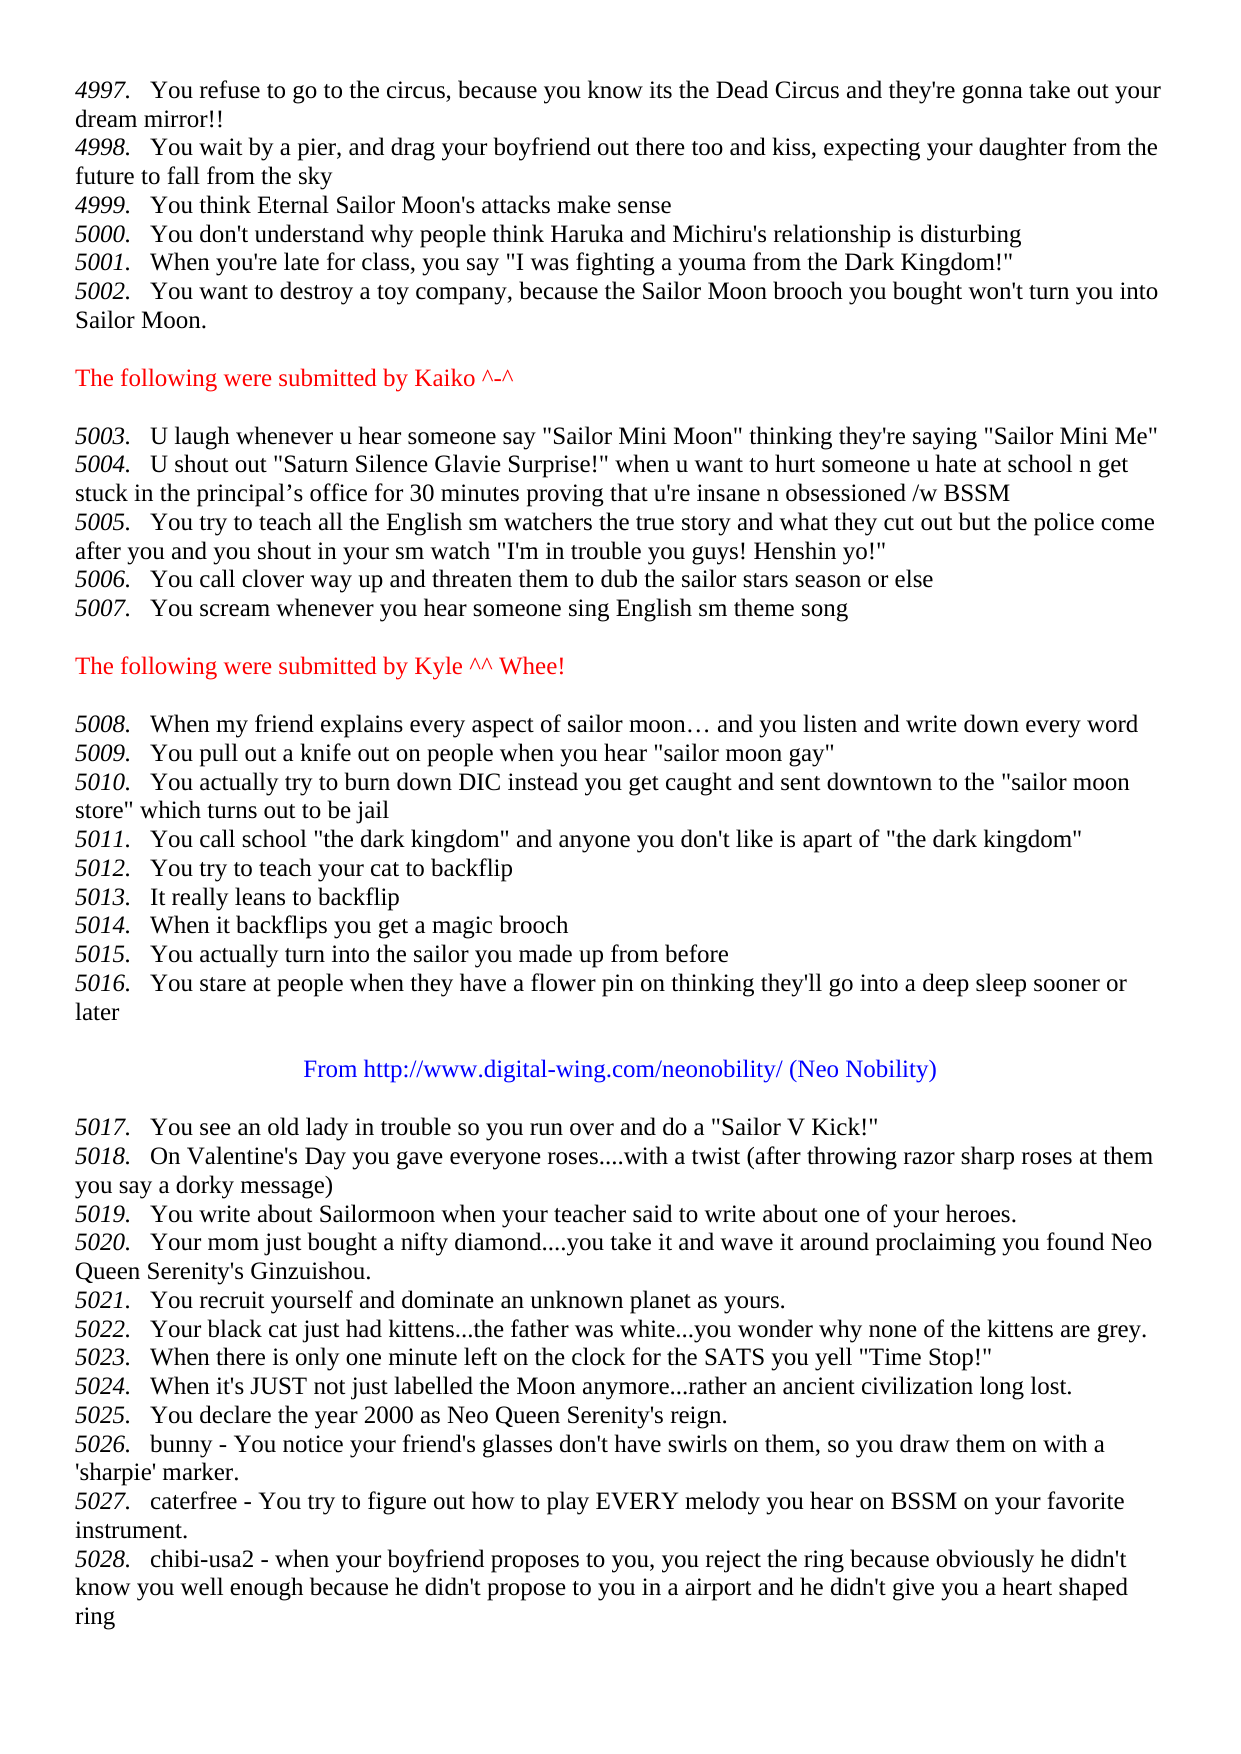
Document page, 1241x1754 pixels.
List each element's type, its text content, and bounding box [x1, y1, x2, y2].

list You stare at people when they have a flower pin on thinking they'll go into a deep sleep sooner or later [75, 968, 1165, 1025]
list chibi-usa2 - when your boyfriend proposes to you, you reject the ring because obviously he didn't know you well enough because he didn't propose to you in a airport and he didn't give you a heart shaped ring [75, 1544, 1165, 1630]
list You write about Sailormoon when your teacher said to write about one of your heroes. [75, 1199, 1165, 1227]
list You actually turn into the sailor you made up from before [75, 939, 1165, 968]
list When it backflips you get a magic brooch [75, 910, 1165, 939]
list When my friend explains every aspect of sailor moon… and you listen and write down every word [75, 709, 1165, 738]
list You scream whenever you hear someone sing English sm theme song [75, 593, 1165, 622]
list You want to destroy a toy company, because the Sailor Moon brooch you bought won't turn you into Sailor Moon. [75, 276, 1165, 334]
list U laugh whenever u hear someone say "Sailor Mini Moon" thinking they're saying "Sailor Mini Me" [75, 421, 1165, 449]
list Your mom just bought a nifty diamond....you take it and wave it around proclaiming you found Neo Queen Serenity's Ginzuishou. [75, 1227, 1165, 1285]
list You call clover way up and threaten them to dub the sailor stars season or else [75, 564, 1165, 593]
list It really leans to backflip [75, 882, 1165, 910]
list When it's JUST not just labelled the Moon anymore...rather an ancient civilization long lost. [75, 1371, 1165, 1400]
list You think Eternal Sailor Moon's attacks make sense [75, 190, 1165, 219]
list You actually try to burn down DIC instead you get caught and sent downtown to the "sailor moon store" which turns out to be jail [75, 767, 1165, 824]
list You refuse to go to the circus, because you know its the Dead Circus and they're gonna take out your dream mirror!! [75, 75, 1165, 132]
list You wait by a pier, and drag your boyfriend out there too and kiss, expecting your daughter from the future to fall from the sky [75, 132, 1165, 190]
list When you're late for class, you say "I was fighting a youma from the Dark Kingdom!" [75, 247, 1165, 276]
text The following were submitted by Kaiko ^-^ [75, 363, 1165, 392]
list Your black cat just had kittens...the father was white...you wonder why none of the kittens are grey. [75, 1314, 1165, 1342]
list You call school "the dark kingdom" and anyone you don't like is apart of "the dark kingdom" [75, 824, 1165, 853]
list You see an old lady in trouble so you run over and do a "Sailor V Kick!" [75, 1112, 1165, 1141]
list You declare the year 2000 as Neo Queen Serenity's reign. [75, 1400, 1165, 1429]
list U shout out "Saturn Silence Glavie Surprise!" when u want to hurt someone u hate at school n get stuck in the principal’s office for 30 minutes proving that u're insane n obsessioned /w BSSM [75, 449, 1165, 507]
list You recruit yourself and dominate an unknown planet as yours. [75, 1285, 1165, 1314]
list caterfree - You try to figure out how to play EVERY melody you hear on BSSM on your favorite instrument. [75, 1486, 1165, 1544]
text From http://www.digital-wing.com/neonobility/ (Neo Nobility) [75, 1054, 1165, 1083]
list bunny - You notice your friend's glasses don't have swirls on them, so you draw them on with a 'sharpie' marker. [75, 1429, 1165, 1486]
list You try to teach all the English sm watchers the true story and what they cut out but the police come after you and you shout in your sm watch "I'm in trouble you guys! Henshin yo!" [75, 507, 1165, 564]
list When there is only one minute left on the clock for the SATS you yell "Time Stop!" [75, 1342, 1165, 1371]
list On Valentine's Day you gave everyone roses....with a twist (after throwing razor sharp roses at them you say a dorky message) [75, 1141, 1165, 1199]
list You pull out a knife out on people when you hear "sailor moon gay" [75, 738, 1165, 767]
text The following were submitted by Kyle ^^ Whee! [75, 651, 1165, 680]
list You try to teach your cat to backflip [75, 853, 1165, 882]
list You don't understand why people think Haruka and Michiru's relationship is disturbing [75, 219, 1165, 247]
